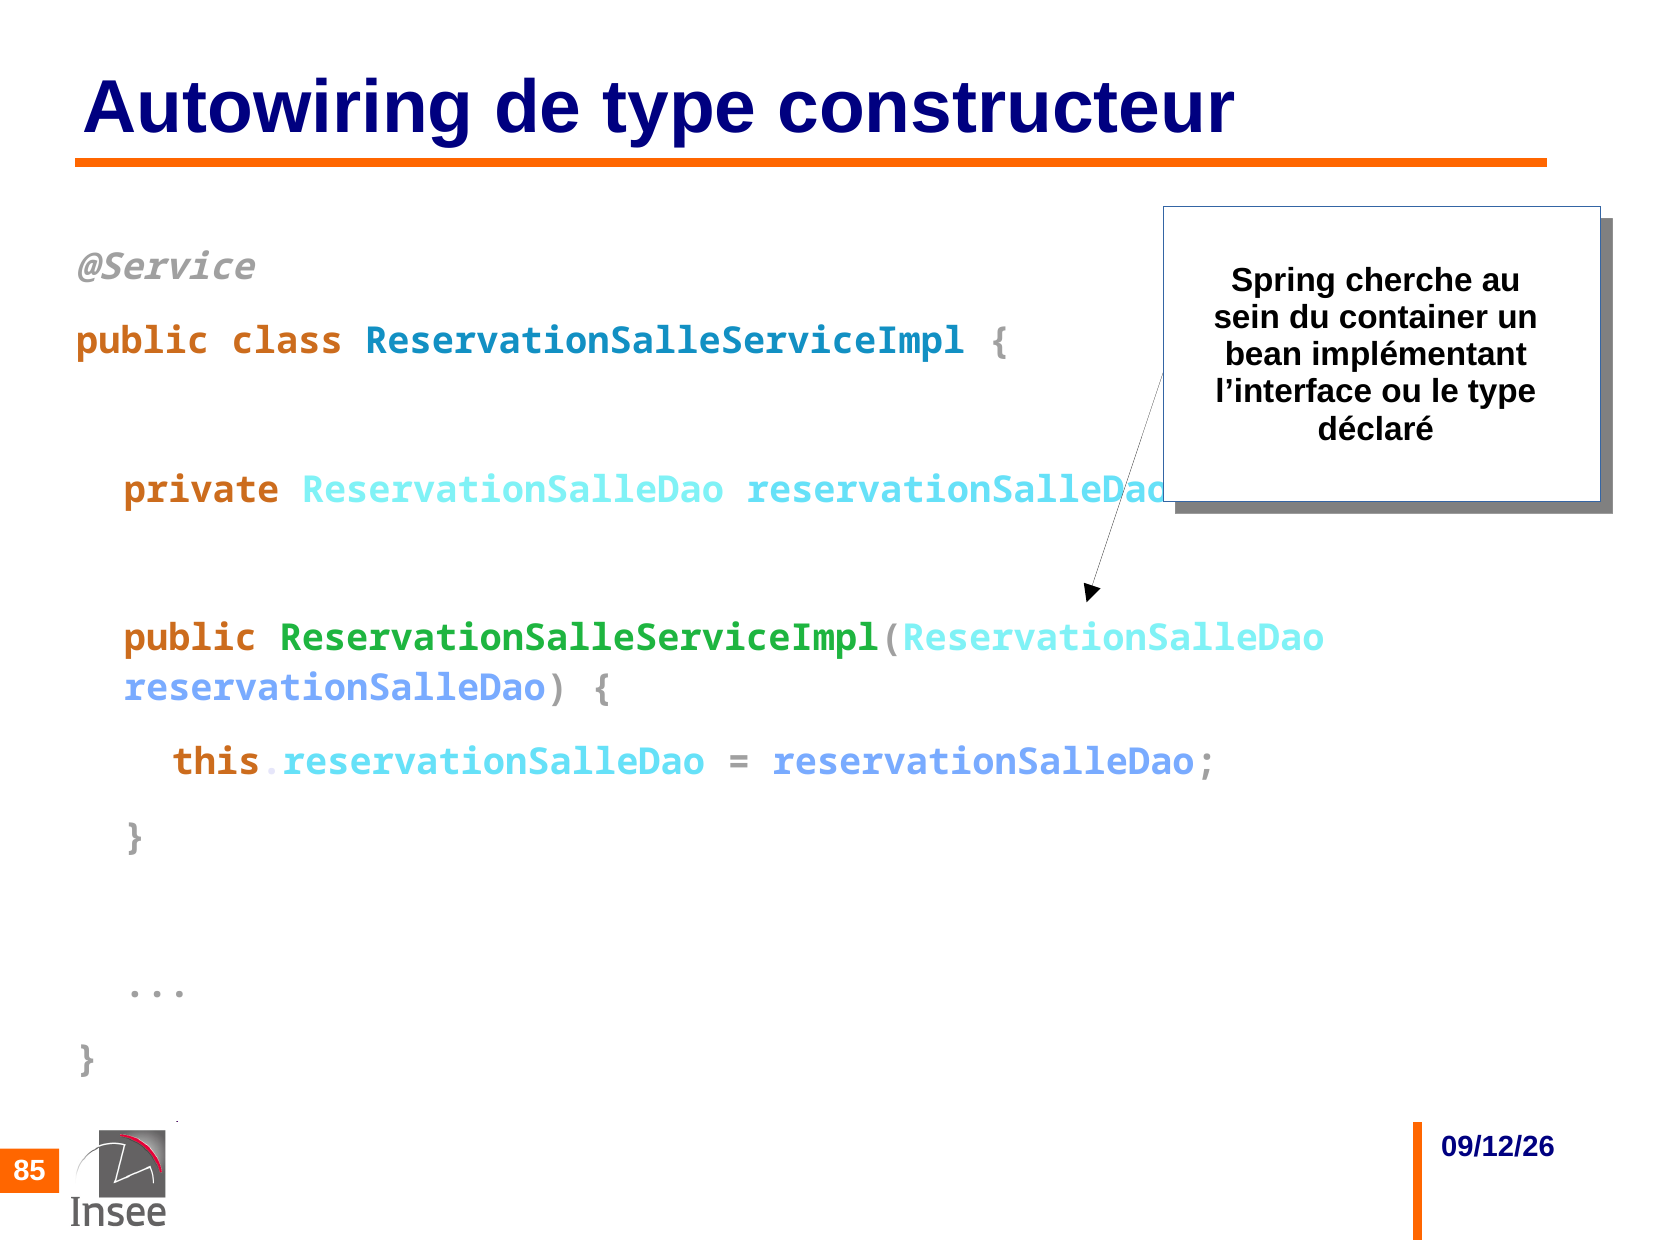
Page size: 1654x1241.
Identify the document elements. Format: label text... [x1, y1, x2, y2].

text_box Spring cherche au sein du container un bean implémentant l’interface ou le type déclaré [1192, 242, 1560, 467]
text_box [1163, 206, 1601, 502]
list @Service public class ReservationSalleServiceImpl { private ReservationSalleDao reservationSalleDao; public ReservationSalleServiceImpl(ReservationSalleDao reservationSalleDao) { this.reservationSalleDao = reservationSalleDao; } ... } [75, 236, 1541, 1087]
title Autowiring de type constructeur [82, 49, 1619, 163]
picture [62, 1121, 178, 1241]
